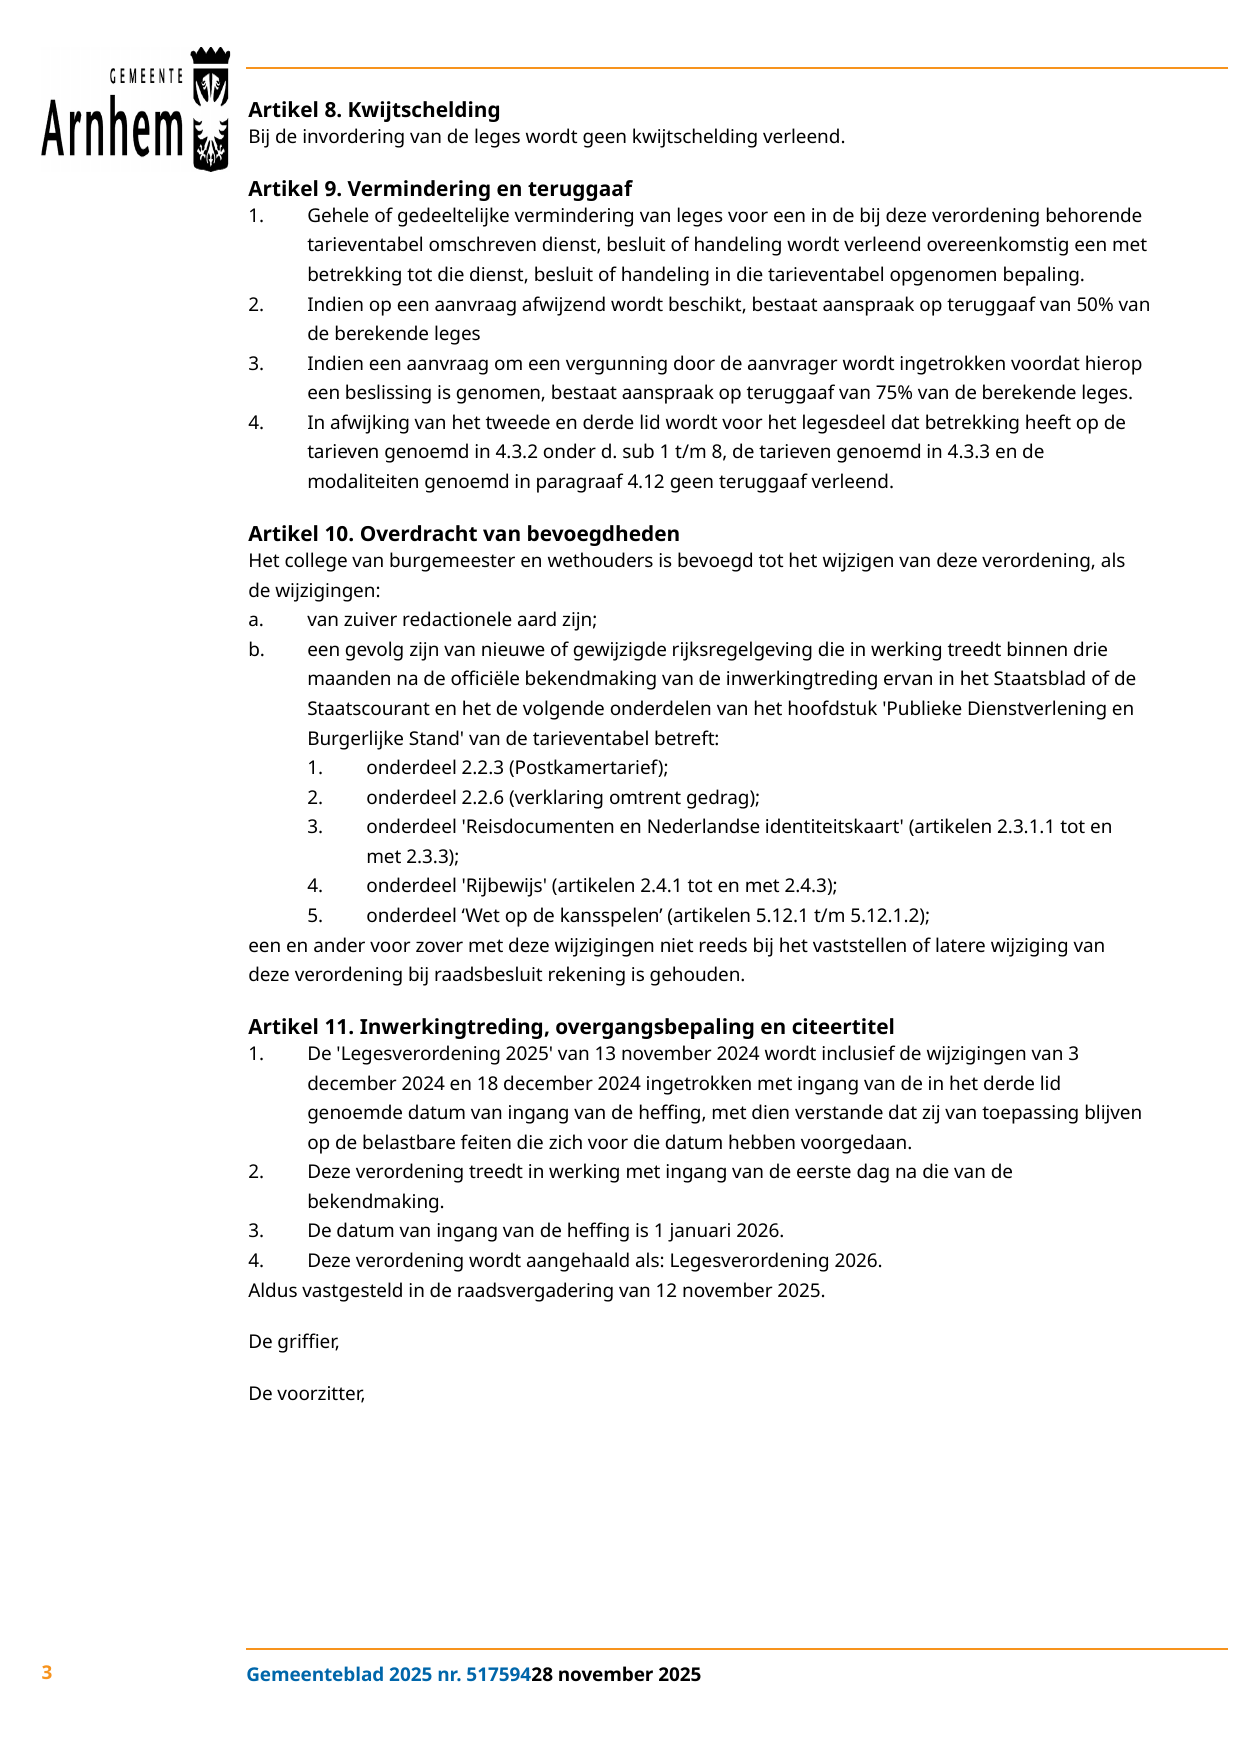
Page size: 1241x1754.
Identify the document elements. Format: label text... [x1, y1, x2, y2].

list Indien een aanvraag om een vergunning door de aanvrager wordt ingetrokken voordat hierop een beslissing is genomen, bestaat aanspraak op teruggaaf van 75% van de berekende leges. [248, 350, 1152, 405]
list In afwijking van het tweede en derde lid wordt voor het legesdeel dat betrekking heeft op de tarieven genoemd in 4.3.2 onder d. sub 1 t/m 8, de tarieven genoemd in 4.3.3 en de modaliteiten genoemd in paragraaf 4.12 geen teruggaaf verleend. [248, 409, 1152, 494]
list Indien op een aanvraag afwijzend wordt beschikt, bestaat aanspraak op teruggaaf van 50% van de berekende leges [248, 291, 1152, 346]
text Artikel 10. Overdracht van bevoegdheden [248, 519, 1152, 547]
list onderdeel 'Reisdocumenten en Nederlandse identiteitskaart' (artikelen 2.3.1.1 tot en met 2.3.3); [307, 813, 1152, 869]
list onderdeel 2.2.3 (Postkamertarief); [307, 754, 1152, 780]
text De voorzitter, [248, 1380, 1152, 1406]
text Artikel 11. Inwerkingtreding, overgangsbepaling en citeertitel [248, 1012, 1152, 1040]
list onderdeel 'Rijbewijs' (artikelen 2.4.1 tot en met 2.4.3); [307, 873, 1152, 898]
text Aldus vastgesteld in de raadsvergadering van 12 november 2025. [248, 1277, 1152, 1303]
text een en ander voor zover met deze wijzigingen niet reeds bij het vaststellen of latere wijziging van deze verordening bij raadsbesluit rekening is gehouden. [248, 932, 1152, 987]
list onderdeel ‘Wet op de kansspelen’ (artikelen 5.12.1 t/m 5.12.1.2); [307, 902, 1152, 928]
text Artikel 8. Kwijtschelding [248, 95, 1152, 123]
list De datum van ingang van de heffing is 1 januari 2026. [248, 1218, 1152, 1243]
text De griffier, [248, 1328, 1152, 1354]
list van zuiver redactionele aard zijn; [248, 606, 1152, 632]
text Artikel 9. Vermindering en teruggaaf [248, 174, 1152, 202]
text Het college van burgemeester en wethouders is bevoegd tot het wijzigen van deze verordening, als de wijzigingen: [248, 547, 1152, 602]
list onderdeel 2.2.6 (verklaring omtrent gedrag); [307, 784, 1152, 809]
list Gehele of gedeeltelijke vermindering van leges voor een in de bij deze verordening behorende tarieventabel omschreven dienst, besluit of handeling wordt verleend overeenkomstig een met betrekking tot die dienst, besluit of handeling in die tarieventabel opgenomen bepaling. [248, 202, 1152, 287]
list Deze verordening wordt aangehaald als: Legesverordening 2026. [248, 1247, 1152, 1273]
picture [41, 47, 231, 172]
list een gevolg zijn van nieuwe of gewijzigde rijksregelgeving die in werking treedt binnen drie maanden na de officiële bekendmaking van de inwerkingtreding ervan in het Staatsblad of de Staatscourant en het de volgende onderdelen van het hoofdstuk 'Publieke Dienstverlening en Burgerlijke Stand' van de tarieventabel betreft: [248, 636, 1152, 750]
text Bij de invordering van de leges wordt geen kwijtschelding verleend. [248, 123, 1152, 149]
list De 'Legesverordening 2025' van 13 november 2024 wordt inclusief de wijzigingen van 3 december 2024 en 18 december 2024 ingetrokken met ingang van de in het derde lid genoemde datum van ingang van de heffing, met dien verstande dat zij van toepassing blijven op de belastbare feiten die zich voor die datum hebben voorgedaan. [248, 1040, 1152, 1155]
list Deze verordening treedt in werking met ingang van de eerste dag na die van de bekendmaking. [248, 1158, 1152, 1214]
